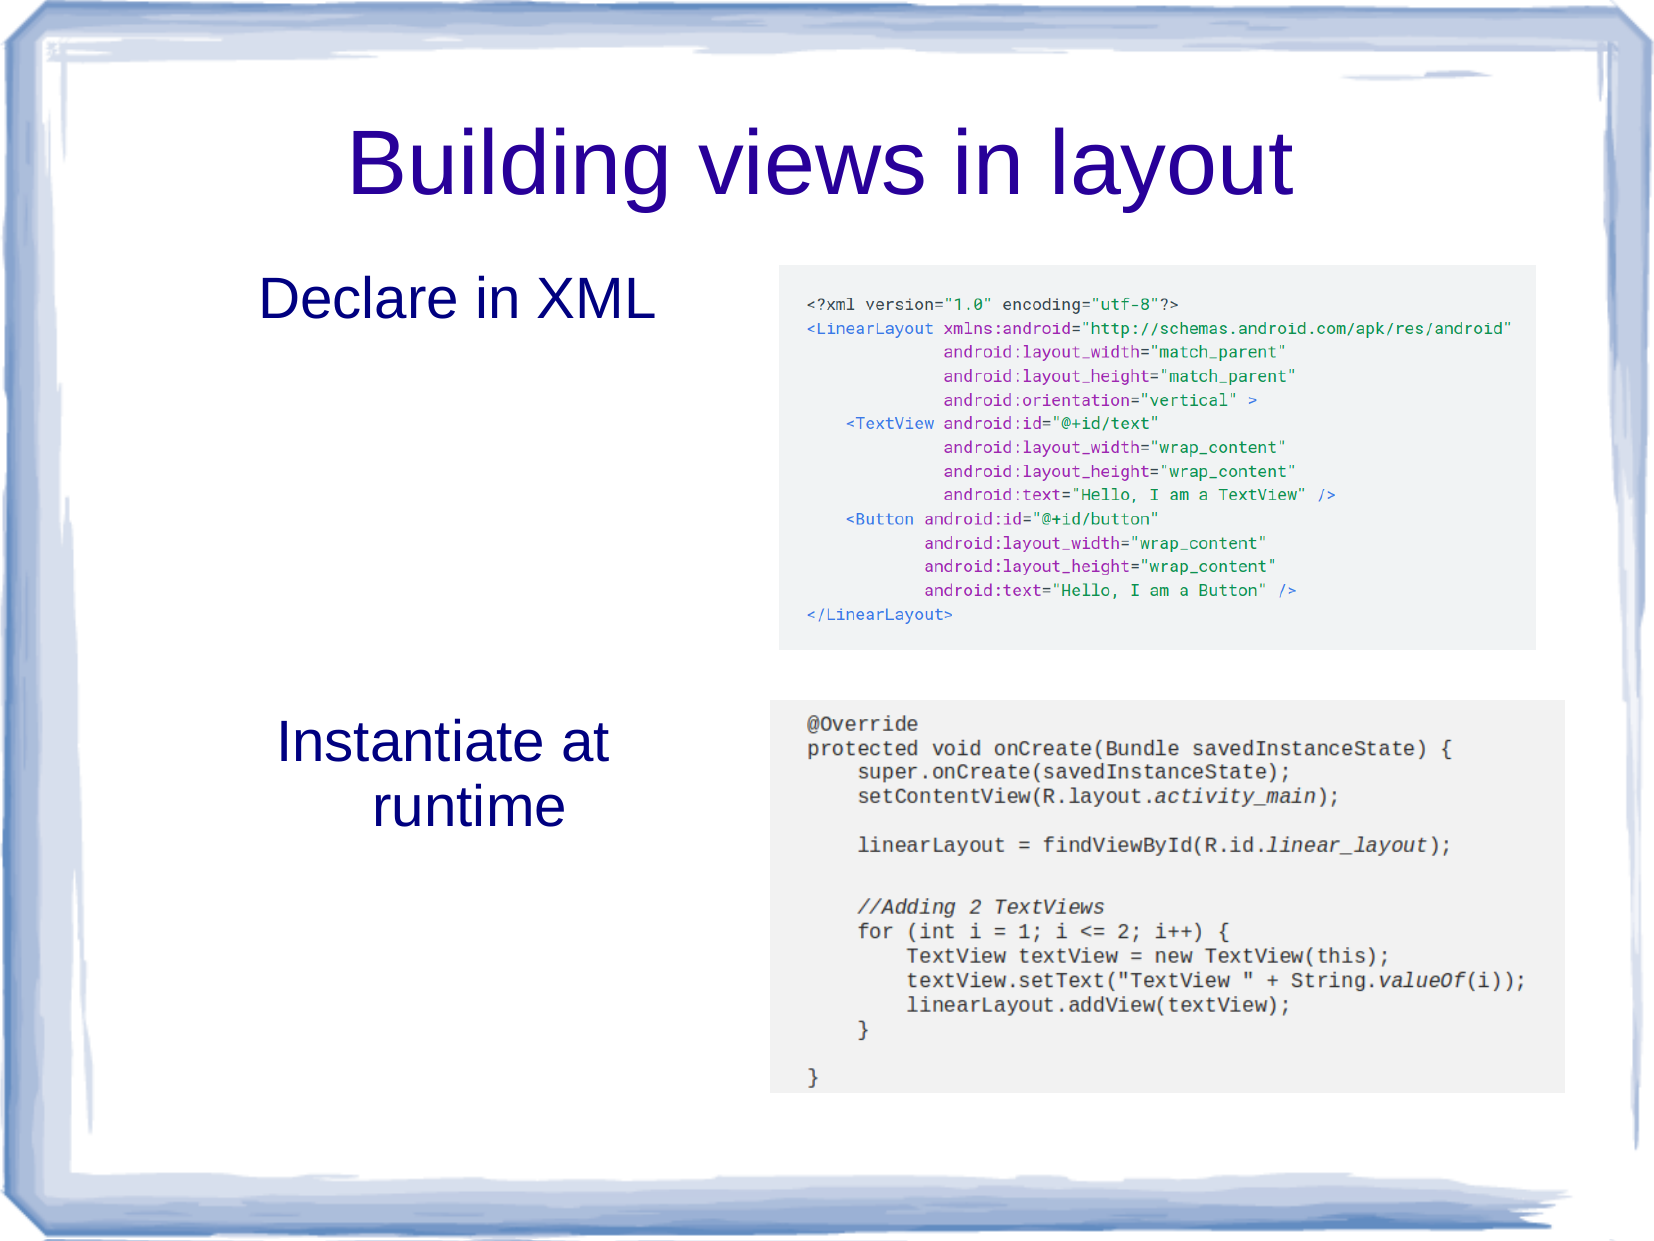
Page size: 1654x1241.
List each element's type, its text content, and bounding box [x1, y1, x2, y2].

picture [0, 0, 1654, 1241]
list Instantiate at runtime [98, 708, 700, 1052]
title Building views in layout [76, 59, 1565, 267]
list Declare in XML [58, 265, 768, 609]
